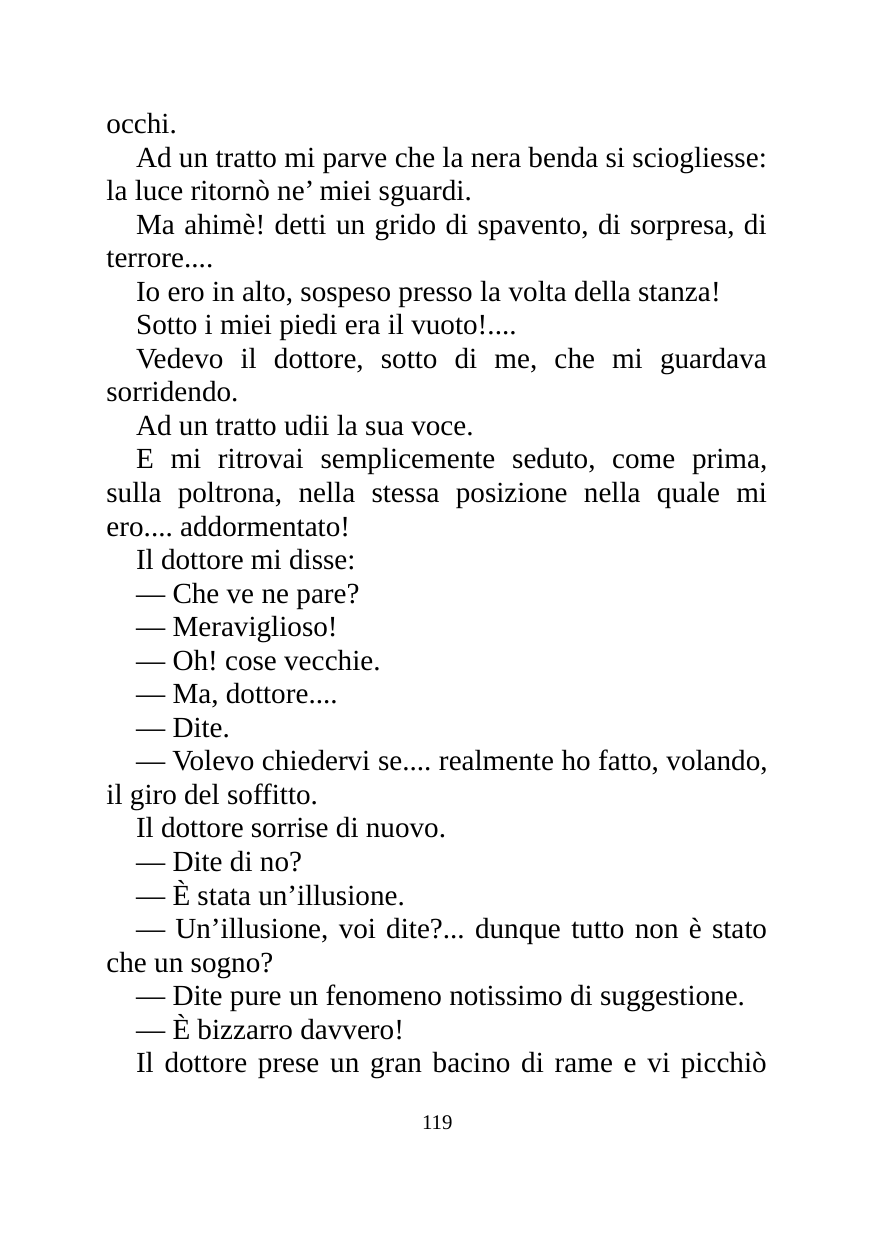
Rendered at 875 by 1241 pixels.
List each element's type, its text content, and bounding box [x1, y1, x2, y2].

text — È stata un’illusione. [106, 878, 768, 911]
text E mi ritrovai semplicemente seduto, come prima, sulla poltrona, nella stessa posizione nella quale mi ero.... addormentato! [106, 442, 768, 542]
text — Dite. [106, 710, 768, 743]
text — È bizzarro davvero! [106, 1012, 768, 1045]
text — Dite pure un fenomeno notissimo di suggestione. [106, 978, 768, 1012]
text — Ma, dottore.... [106, 676, 768, 710]
text Vedevo il dottore, sotto di me, che mi guardava sorridendo. [106, 341, 768, 408]
text — Volevo chiedervi se.... realmente ho fatto, volando, il giro del soffitto. [106, 743, 768, 811]
text Sotto i miei piedi era il vuoto!.... [106, 307, 768, 341]
text — Dite di no? [106, 844, 768, 878]
text — Meraviglioso! [106, 609, 768, 643]
text — Che ve ne pare? [106, 576, 768, 609]
text Ad un tratto mi parve che la nera benda si sciogliesse: la luce ritornò ne’ miei sguardi. [106, 140, 768, 207]
text Ma ahimè! detti un grido di spavento, di sorpresa, di terrore.... [106, 207, 768, 274]
text — Oh! cose vecchie. [106, 643, 768, 676]
text occhi. [106, 106, 768, 140]
text — Un’illusione, voi dite?... dunque tutto non è stato che un sogno? [106, 911, 768, 978]
text Io ero in alto, sospeso presso la volta della stanza! [106, 274, 768, 307]
text Il dottore prese un gran bacino di rame e vi picchiò [106, 1045, 768, 1079]
text Il dottore mi disse: [106, 542, 768, 576]
text Il dottore sorrise di nuovo. [106, 811, 768, 844]
text Ad un tratto udii la sua voce. [106, 408, 768, 442]
